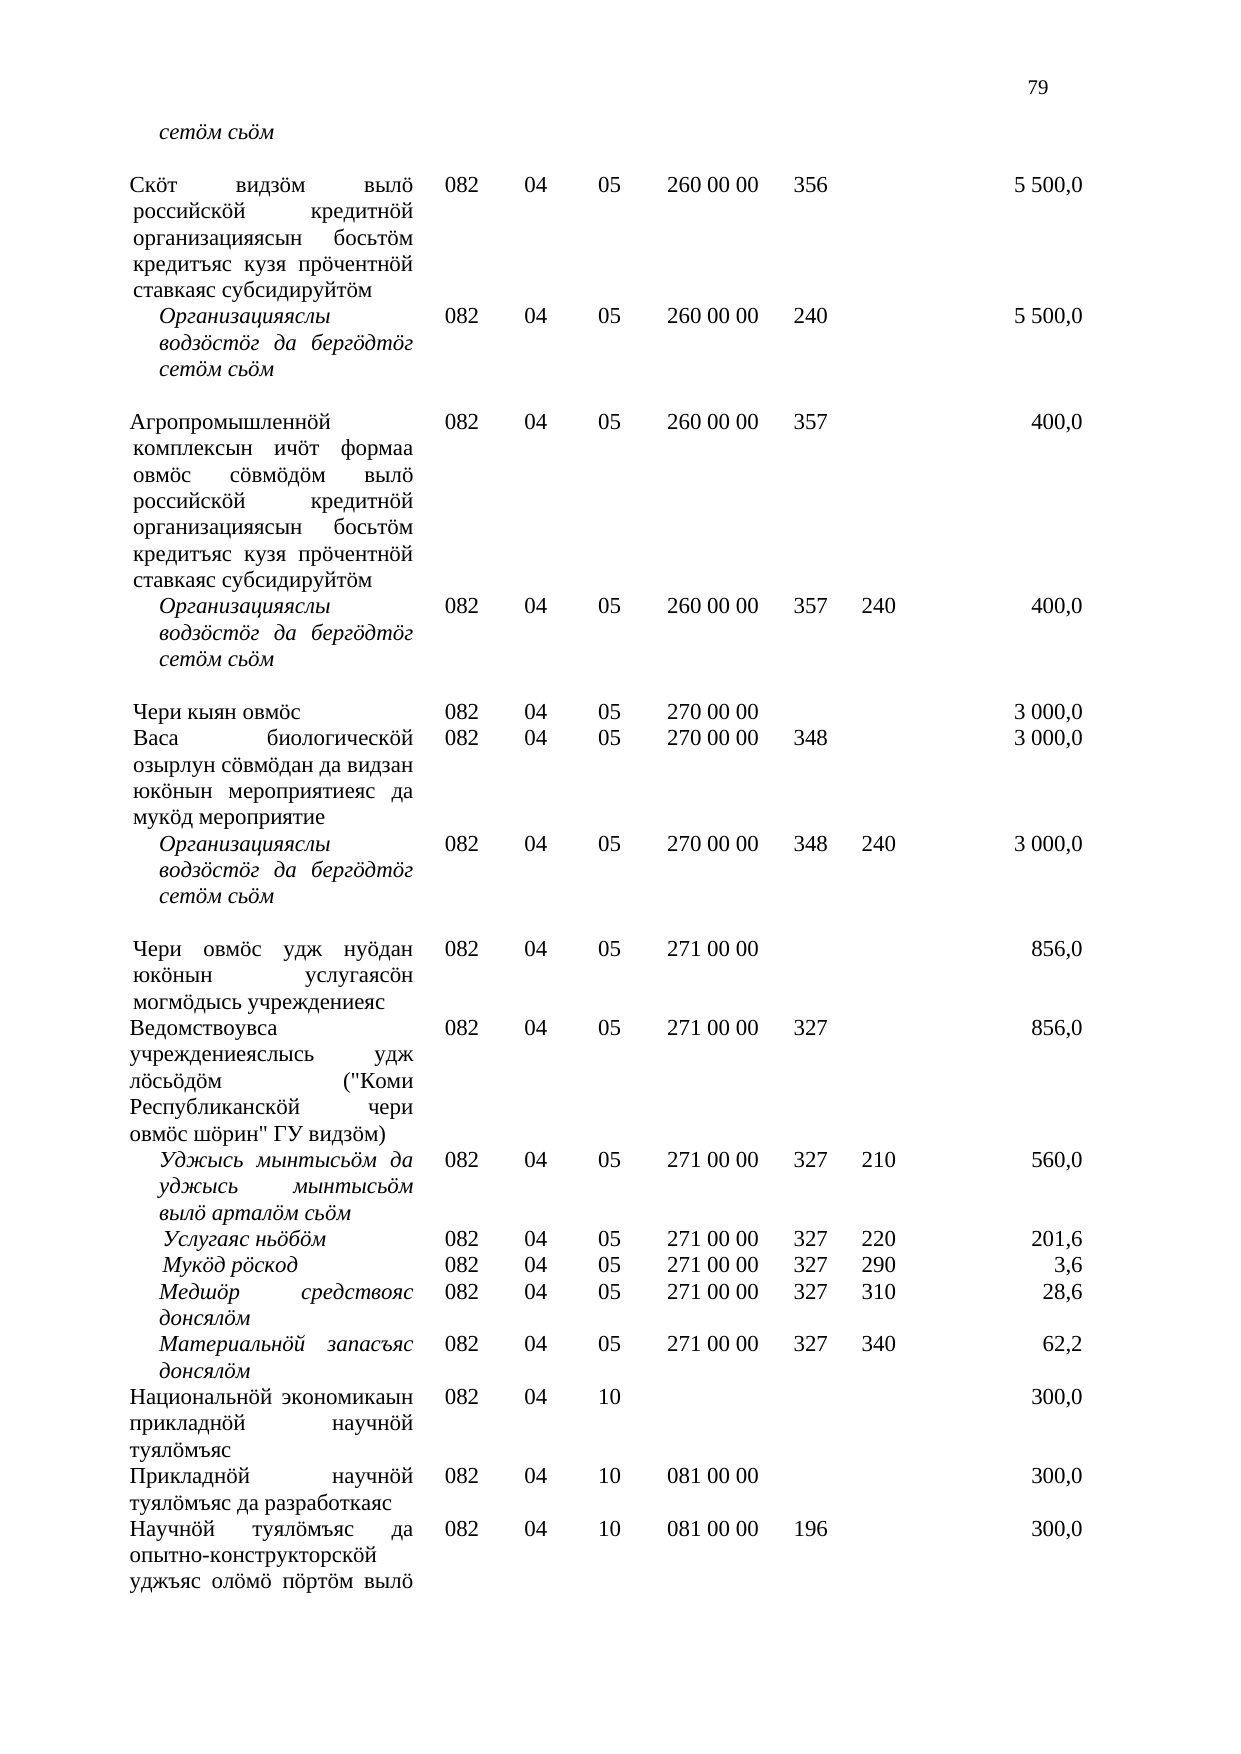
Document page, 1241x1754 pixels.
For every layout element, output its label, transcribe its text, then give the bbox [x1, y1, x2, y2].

table_cell 271 00 00 [646, 1330, 779, 1383]
table_cell 05 [573, 830, 646, 935]
table_cell [425, 118, 498, 171]
table_cell 082 [425, 1330, 498, 1383]
table_cell [842, 698, 916, 724]
table_cell 28,6 [916, 1278, 1094, 1330]
table_cell [916, 118, 1094, 171]
table_cell [499, 118, 572, 171]
table_cell [842, 1462, 916, 1515]
table_cell [842, 724, 916, 830]
table_cell 271 00 00 [646, 1225, 779, 1251]
table_cell 04 [499, 698, 572, 724]
table_cell 3 000,0 [916, 724, 1094, 830]
table_cell 082 [425, 935, 498, 1014]
table_cell 082 [425, 1462, 498, 1515]
table_cell Чери кыян овмöс [118, 698, 425, 724]
table_cell [646, 118, 779, 171]
table_cell [842, 1014, 916, 1146]
table_cell 081 00 00 [646, 1462, 779, 1515]
table_cell 290 [842, 1251, 916, 1278]
table_cell 271 00 00 [646, 1278, 779, 1330]
table_cell 271 00 00 [646, 1146, 779, 1225]
table_cell 05 [573, 1330, 646, 1383]
table_cell 082 [425, 1515, 498, 1594]
table_cell Медшöр средствояс донсялöм [118, 1278, 425, 1330]
table_cell [573, 118, 646, 171]
table_cell Васа биологическöй озырлун сöвмöдан да видзан юкöнын мероприятиеяс да мукöд мероприятие [118, 724, 425, 830]
table_cell 082 [425, 303, 498, 408]
table_cell Организацияяслы водзöстöг да бергöдтöг сетöм сьöм [118, 593, 425, 698]
table_cell 082 [425, 724, 498, 830]
table_cell 340 [842, 1330, 916, 1383]
table_cell 348 [779, 724, 842, 830]
table_cell 5 500,0 [916, 171, 1094, 303]
table_cell 240 [842, 830, 916, 935]
table_cell 04 [499, 1146, 572, 1225]
table_cell [842, 118, 916, 171]
table_cell 04 [499, 724, 572, 830]
table_cell 856,0 [916, 1014, 1094, 1146]
table_cell Прикладнöй научнöй туялöмъяс да разработкаяс [118, 1462, 425, 1515]
table_cell 05 [573, 1225, 646, 1251]
table_cell 04 [499, 935, 572, 1014]
table_cell 082 [425, 698, 498, 724]
table_cell 05 [573, 303, 646, 408]
table_cell [842, 408, 916, 592]
table_cell 04 [499, 1278, 572, 1330]
table_cell 327 [779, 1278, 842, 1330]
table_cell 270 00 00 [646, 724, 779, 830]
table_cell 62,2 [916, 1330, 1094, 1383]
table_cell 04 [499, 1462, 572, 1515]
table_cell 04 [499, 1515, 572, 1594]
table_cell 327 [779, 1146, 842, 1225]
table_cell [842, 171, 916, 303]
table_cell 05 [573, 1146, 646, 1225]
table_cell Организацияяслы водзöстöг да бергöдтöг сетöм сьöм [118, 303, 425, 408]
table_cell [779, 935, 842, 1014]
table_cell 210 [842, 1146, 916, 1225]
table_cell 04 [499, 1014, 572, 1146]
table_cell 04 [499, 1330, 572, 1383]
table_cell Услугаяс ньöбöм [118, 1225, 425, 1251]
table_cell 10 [573, 1515, 646, 1594]
table_cell 356 [779, 171, 842, 303]
table_cell 082 [425, 1225, 498, 1251]
table_cell 05 [573, 724, 646, 830]
table_cell [779, 118, 842, 171]
table_cell 271 00 00 [646, 1251, 779, 1278]
table_cell 357 [779, 593, 842, 698]
table_cell 04 [499, 1225, 572, 1251]
table_cell 082 [425, 408, 498, 592]
table_cell [842, 1515, 916, 1594]
table_cell 05 [573, 935, 646, 1014]
table_cell 400,0 [916, 408, 1094, 592]
table_cell [779, 698, 842, 724]
table_cell 05 [573, 1014, 646, 1146]
table_cell Национальнöй экономикаын прикладнöй научнöй туялöмъяс [118, 1383, 425, 1462]
table_cell 04 [499, 830, 572, 935]
table_cell Научнöй туялöмъяс да опытно-конструкторскöй уджъяс олöмö пöртöм вылö [118, 1515, 425, 1594]
table_cell 3,6 [916, 1251, 1094, 1278]
table_cell Чери овмöс удж нуöдан юкöнын услугаясöн могмöдысь учреждениеяс [118, 935, 425, 1014]
table_cell 300,0 [916, 1462, 1094, 1515]
table_cell 04 [499, 1383, 572, 1462]
table_cell 196 [779, 1515, 842, 1594]
table_cell 270 00 00 [646, 830, 779, 935]
table_cell 082 [425, 593, 498, 698]
table_cell 357 [779, 408, 842, 592]
table_cell 05 [573, 1278, 646, 1330]
table_cell 560,0 [916, 1146, 1094, 1225]
table_cell 04 [499, 593, 572, 698]
table_cell 300,0 [916, 1383, 1094, 1462]
table_cell 05 [573, 408, 646, 592]
table_cell 05 [573, 1251, 646, 1278]
table_cell Организацияяслы водзöстöг да бергöдтöг сетöм сьöм [118, 830, 425, 935]
table_cell 327 [779, 1251, 842, 1278]
table_cell 081 00 00 [646, 1515, 779, 1594]
table_cell [842, 935, 916, 1014]
table_cell 04 [499, 171, 572, 303]
table_cell 327 [779, 1014, 842, 1146]
table_cell 348 [779, 830, 842, 935]
table_cell 05 [573, 593, 646, 698]
table_cell 300,0 [916, 1515, 1094, 1594]
table_cell 082 [425, 1251, 498, 1278]
table_cell 270 00 00 [646, 698, 779, 724]
table_cell 327 [779, 1225, 842, 1251]
table_cell Скöт видзöм вылö российскöй кредитнöй организацияясын босьтöм кредитъяс кузя прöчентнöй ставкаяс субсидируйтöм [118, 171, 425, 303]
table_cell 856,0 [916, 935, 1094, 1014]
table_cell 240 [842, 593, 916, 698]
table_cell Ведомствоувса учреждениеяслысь удж лöсьöдöм ("Коми Республиканскöй чери овмöс шöрин" ГУ видзöм) [118, 1014, 425, 1146]
table_cell 082 [425, 1146, 498, 1225]
table_cell [779, 1383, 842, 1462]
table_cell 05 [573, 698, 646, 724]
table_cell 082 [425, 1383, 498, 1462]
table_cell 04 [499, 1251, 572, 1278]
table_cell [842, 303, 916, 408]
table_cell 327 [779, 1330, 842, 1383]
table_cell 260 00 00 [646, 408, 779, 592]
table_cell [646, 1383, 779, 1462]
table_cell 3 000,0 [916, 698, 1094, 724]
table_cell 082 [425, 1014, 498, 1146]
table_cell 082 [425, 1278, 498, 1330]
table_cell 3 000,0 [916, 830, 1094, 935]
table_cell Уджысь мынтысьöм да уджысь мынтысьöм вылö арталöм сьöм [118, 1146, 425, 1225]
table_cell 082 [425, 830, 498, 935]
table_cell 220 [842, 1225, 916, 1251]
table_cell Материальнöй запасъяс донсялöм [118, 1330, 425, 1383]
table_cell Мукöд рöскод [118, 1251, 425, 1278]
table_cell 400,0 [916, 593, 1094, 698]
table_cell 271 00 00 [646, 1014, 779, 1146]
table_cell сетöм сьöм [118, 118, 425, 171]
table_cell 260 00 00 [646, 171, 779, 303]
table_cell [779, 1462, 842, 1515]
table_cell 5 500,0 [916, 303, 1094, 408]
table_cell 10 [573, 1462, 646, 1515]
table_cell 04 [499, 408, 572, 592]
table_cell [842, 1383, 916, 1462]
table_cell Агропромышленнöй комплексын ичöт формаа овмöс сöвмöдöм вылö российскöй кредитнöй организацияясын босьтöм кредитъяс кузя прöчентнöй ставкаяс субсидируйтöм [118, 408, 425, 592]
table_cell 04 [499, 303, 572, 408]
table_cell 082 [425, 171, 498, 303]
table_cell 201,6 [916, 1225, 1094, 1251]
table_cell 240 [779, 303, 842, 408]
table_cell 271 00 00 [646, 935, 779, 1014]
table_cell 10 [573, 1383, 646, 1462]
table_cell 05 [573, 171, 646, 303]
table_cell 260 00 00 [646, 593, 779, 698]
table_cell 260 00 00 [646, 303, 779, 408]
table_cell 310 [842, 1278, 916, 1330]
